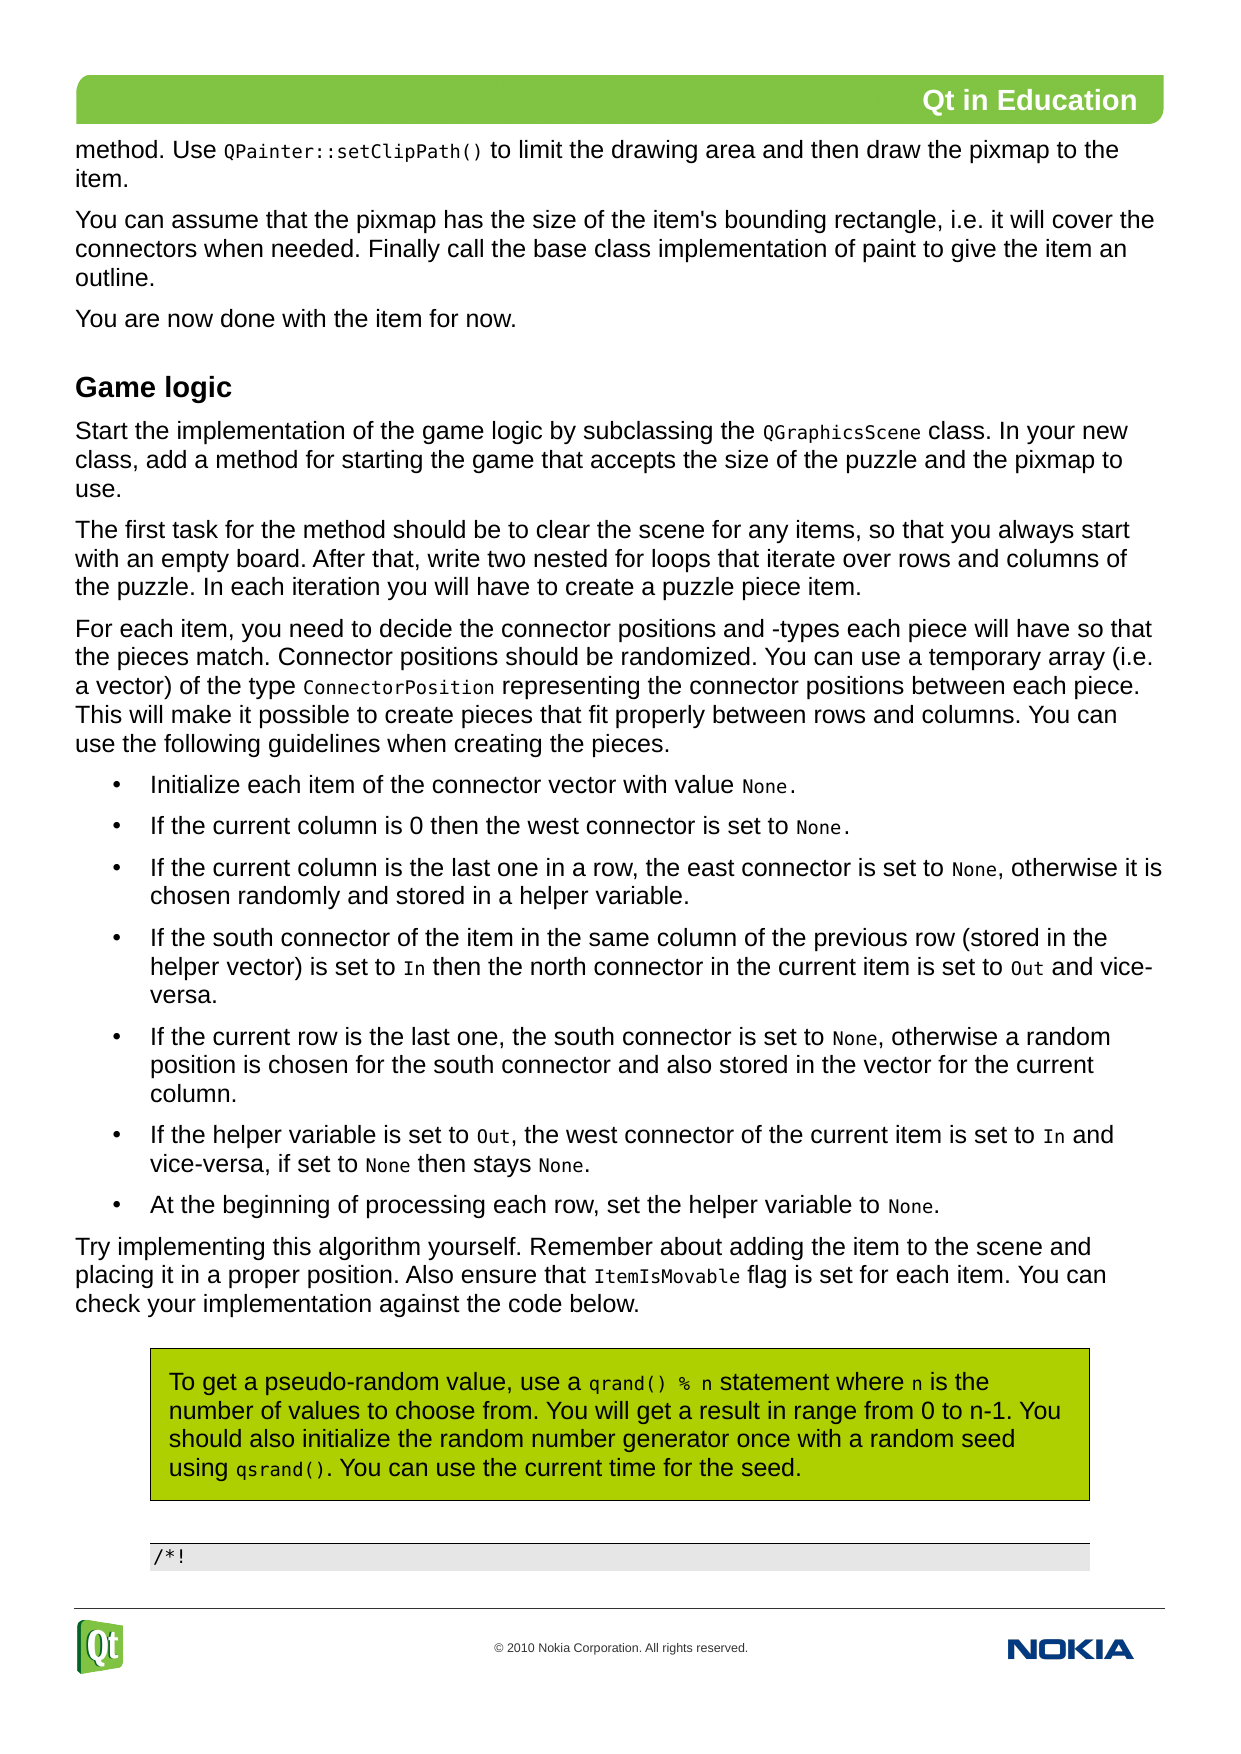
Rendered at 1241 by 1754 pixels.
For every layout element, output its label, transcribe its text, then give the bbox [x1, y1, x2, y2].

picture [73, 1615, 127, 1679]
text For each item, you need to decide the connector positions and -types each piece will have so that the pieces match. Connector positions should be randomized. You can use a temporary array (i.e. a vector) of the type ConnectorPosition representing the connector positions between each piece. This will make it possible to create pieces that fit properly between rows and columns. You can use the following guidelines when creating the pieces. [75, 613, 1165, 757]
text /*! [150, 1544, 1090, 1571]
list If the current column is 0 then the west connector is set to None. [112, 811, 1165, 840]
picture [76, 75, 1164, 124]
list At the beginning of processing each row, set the helper variable to None. [112, 1190, 1165, 1219]
text The first task for the method should be to clear the scene for any items, so that you always start with an empty board. After that, write two nested for loops that iterate over rows and columns of the puzzle. In each iteration you will have to create a puzzle piece item. [75, 515, 1165, 601]
list If the current row is the last one, the south connector is set to None, otherwise a random position is chosen for the south connector and also stored in the vector for the current column. [112, 1021, 1165, 1108]
subtitle Game logic [75, 370, 1165, 403]
list If the helper variable is set to Out, the west connector of the current item is set to In and vice-versa, if set to None then stays None. [112, 1120, 1165, 1178]
list If the south connector of the item in the same column of the previous row (stored in the helper vector) is set to In then the north connector in the current item is set to Out and vice-versa. [112, 923, 1165, 1009]
text You can assume that the pixmap has the size of the item's bounding rectangle, i.e. it will cover the connectors when needed. Finally call the base class implementation of paint to give the item an outline. [75, 205, 1165, 291]
text method. Use QPainter::setClipPath() to limit the drawing area and then draw the pixmap to the item. [75, 135, 1165, 192]
text You are now done with the item for now. [75, 304, 1165, 332]
list Initialize each item of the connector vector with value None. [112, 770, 1165, 799]
list If the current column is the last one in a row, the east connector is set to None, otherwise it is chosen randomly and stored in a helper variable. [112, 852, 1165, 910]
text Start the implementation of the game logic by subclassing the QGraphicsScene class. In your new class, add a method for starting the game that accepts the size of the puzzle and the pixmap to use. [75, 416, 1165, 502]
text To get a pseudo-random value, use a qrand() % n statement where n is the number of values to choose from. You will get a result in range from 0 to n-1. You should also initialize the random number generator once with a random seed using qsrand(). You can use the current time for the seed. [151, 1349, 1089, 1500]
text Try implementing this algorithm yourself. Remember about adding the item to the scene and placing it in a proper position. Also ensure that ItemIsMovable flag is set for each item. You can check your implementation against the code below. [75, 1232, 1165, 1318]
picture [978, 1610, 1164, 1688]
